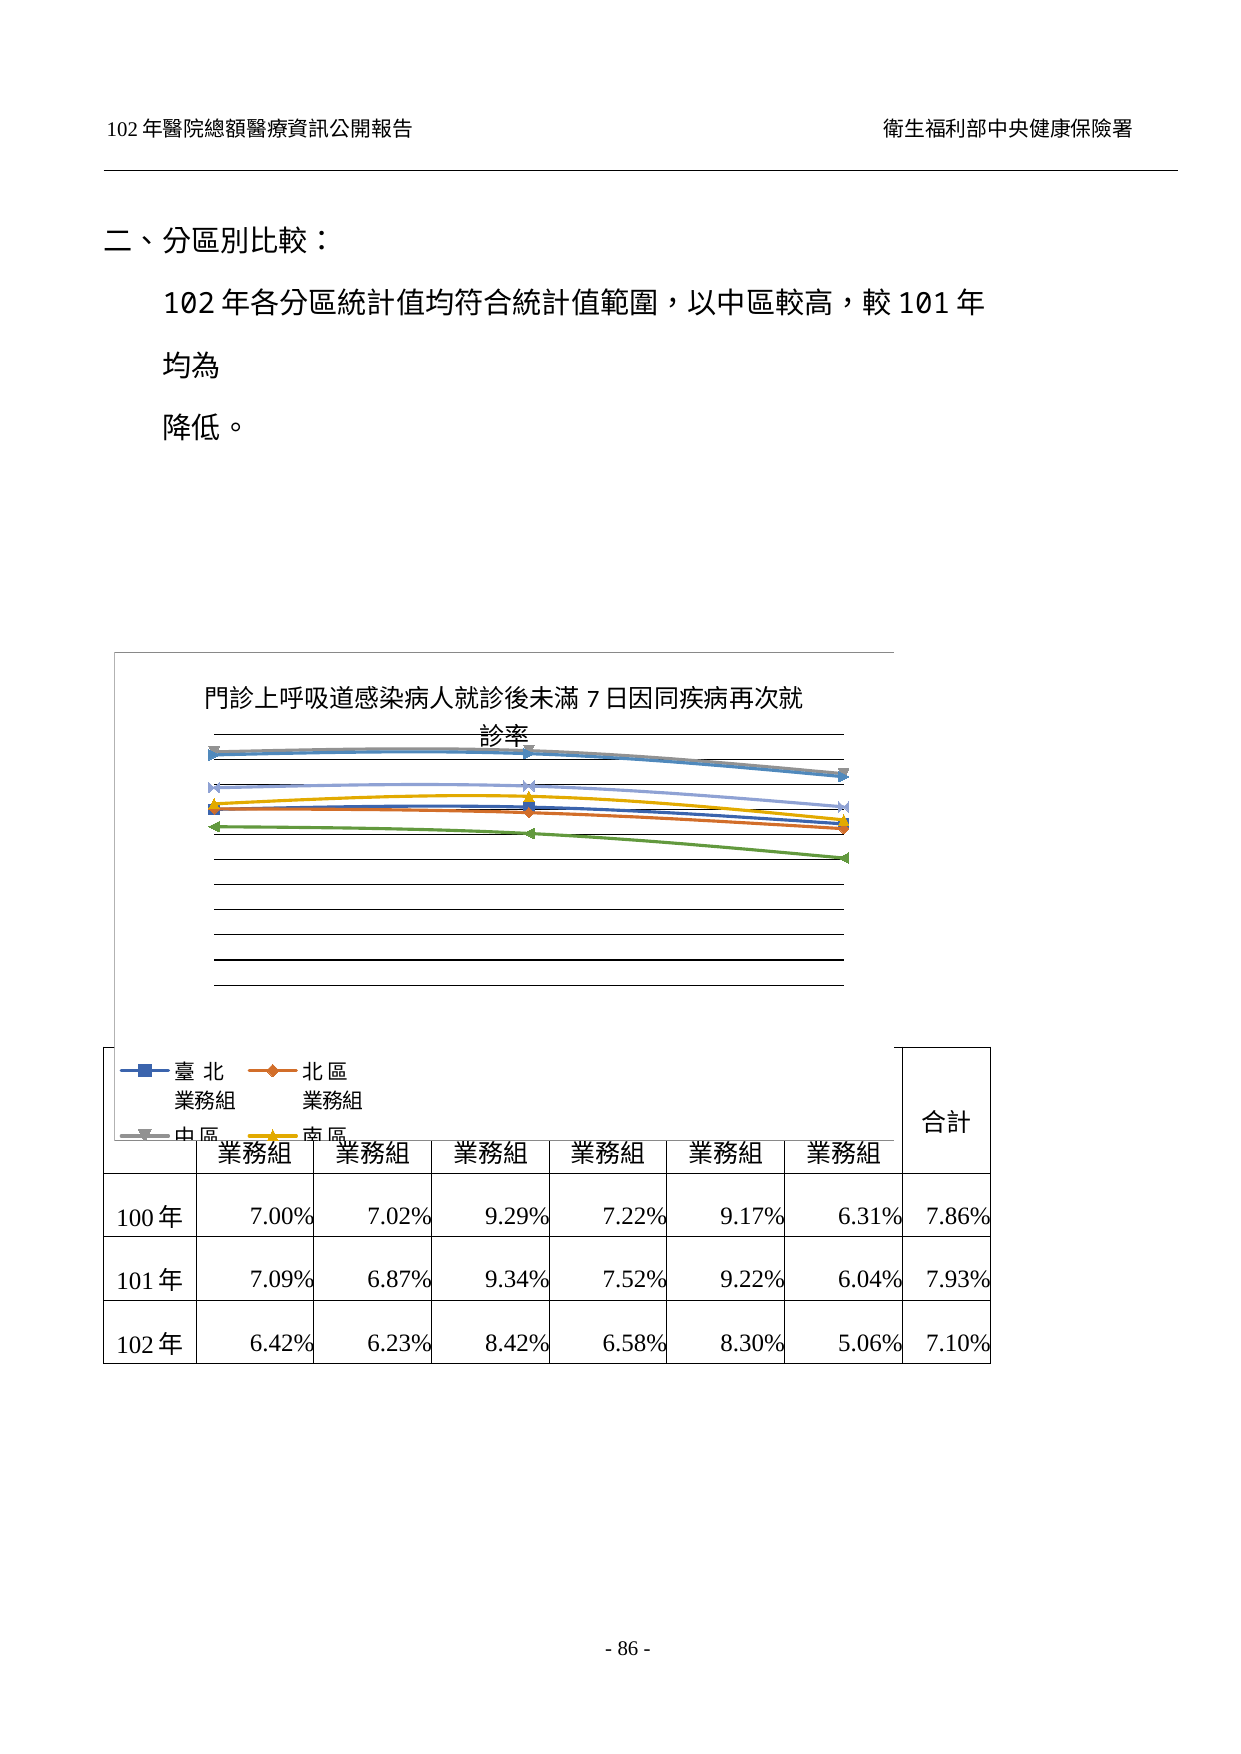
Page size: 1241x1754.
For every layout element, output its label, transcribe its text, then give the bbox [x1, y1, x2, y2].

table_header 二、分區別比較： [104, 197, 990, 259]
table_cell 中 區 業務組 [432, 1141, 549, 1173]
table_cell 7.93% [903, 1237, 990, 1300]
table_cell 9.29% [432, 1174, 549, 1236]
table_cell [104, 447, 990, 1047]
table_cell 7.52% [550, 1237, 666, 1300]
table_cell 9.22% [667, 1237, 784, 1300]
table_cell 年度 [104, 1048, 196, 1173]
table_cell 6.31% [785, 1174, 902, 1236]
table_cell 6.42% [197, 1301, 313, 1363]
table_header [104, 715, 114, 778]
table_cell 臺 北 業務組 [197, 1141, 313, 1173]
table_cell 6.23% [314, 1301, 431, 1363]
table_cell 5.06% [785, 1301, 902, 1363]
table_cell 南 區 業務組 [550, 1141, 666, 1173]
table_cell 8.42% [432, 1301, 549, 1363]
table_cell 102年各分區統計值均符合統計值範圍，以中區較高，較101年均為 降低。 [104, 259, 990, 447]
table_cell 9.34% [432, 1237, 549, 1300]
table_cell [104, 778, 114, 1047]
table_cell 合計 [903, 1048, 990, 1173]
table_cell 101年 [104, 1237, 196, 1300]
table_cell 102年 [104, 1301, 196, 1363]
table_cell 7.09% [197, 1237, 313, 1300]
table_cell 東 區 業務組 [785, 1048, 902, 1173]
table_cell 7.02% [314, 1174, 431, 1236]
table_cell 7.22% [550, 1174, 666, 1236]
table_cell 北 區 業務組 [314, 1141, 431, 1173]
table_cell 8.30% [667, 1301, 784, 1363]
table_cell 100年 [104, 1174, 196, 1236]
table_cell 高 屏 業務組 [667, 1141, 784, 1173]
table_cell 7.10% [903, 1301, 990, 1363]
table_cell 7.00% [197, 1174, 313, 1236]
table_cell 9.17% [667, 1174, 784, 1236]
table_cell 7.86% [903, 1174, 990, 1236]
table_cell 6.87% [314, 1237, 431, 1300]
table_cell [104, 1364, 990, 1476]
table_cell 6.58% [550, 1301, 666, 1363]
table_cell 6.04% [785, 1237, 902, 1300]
